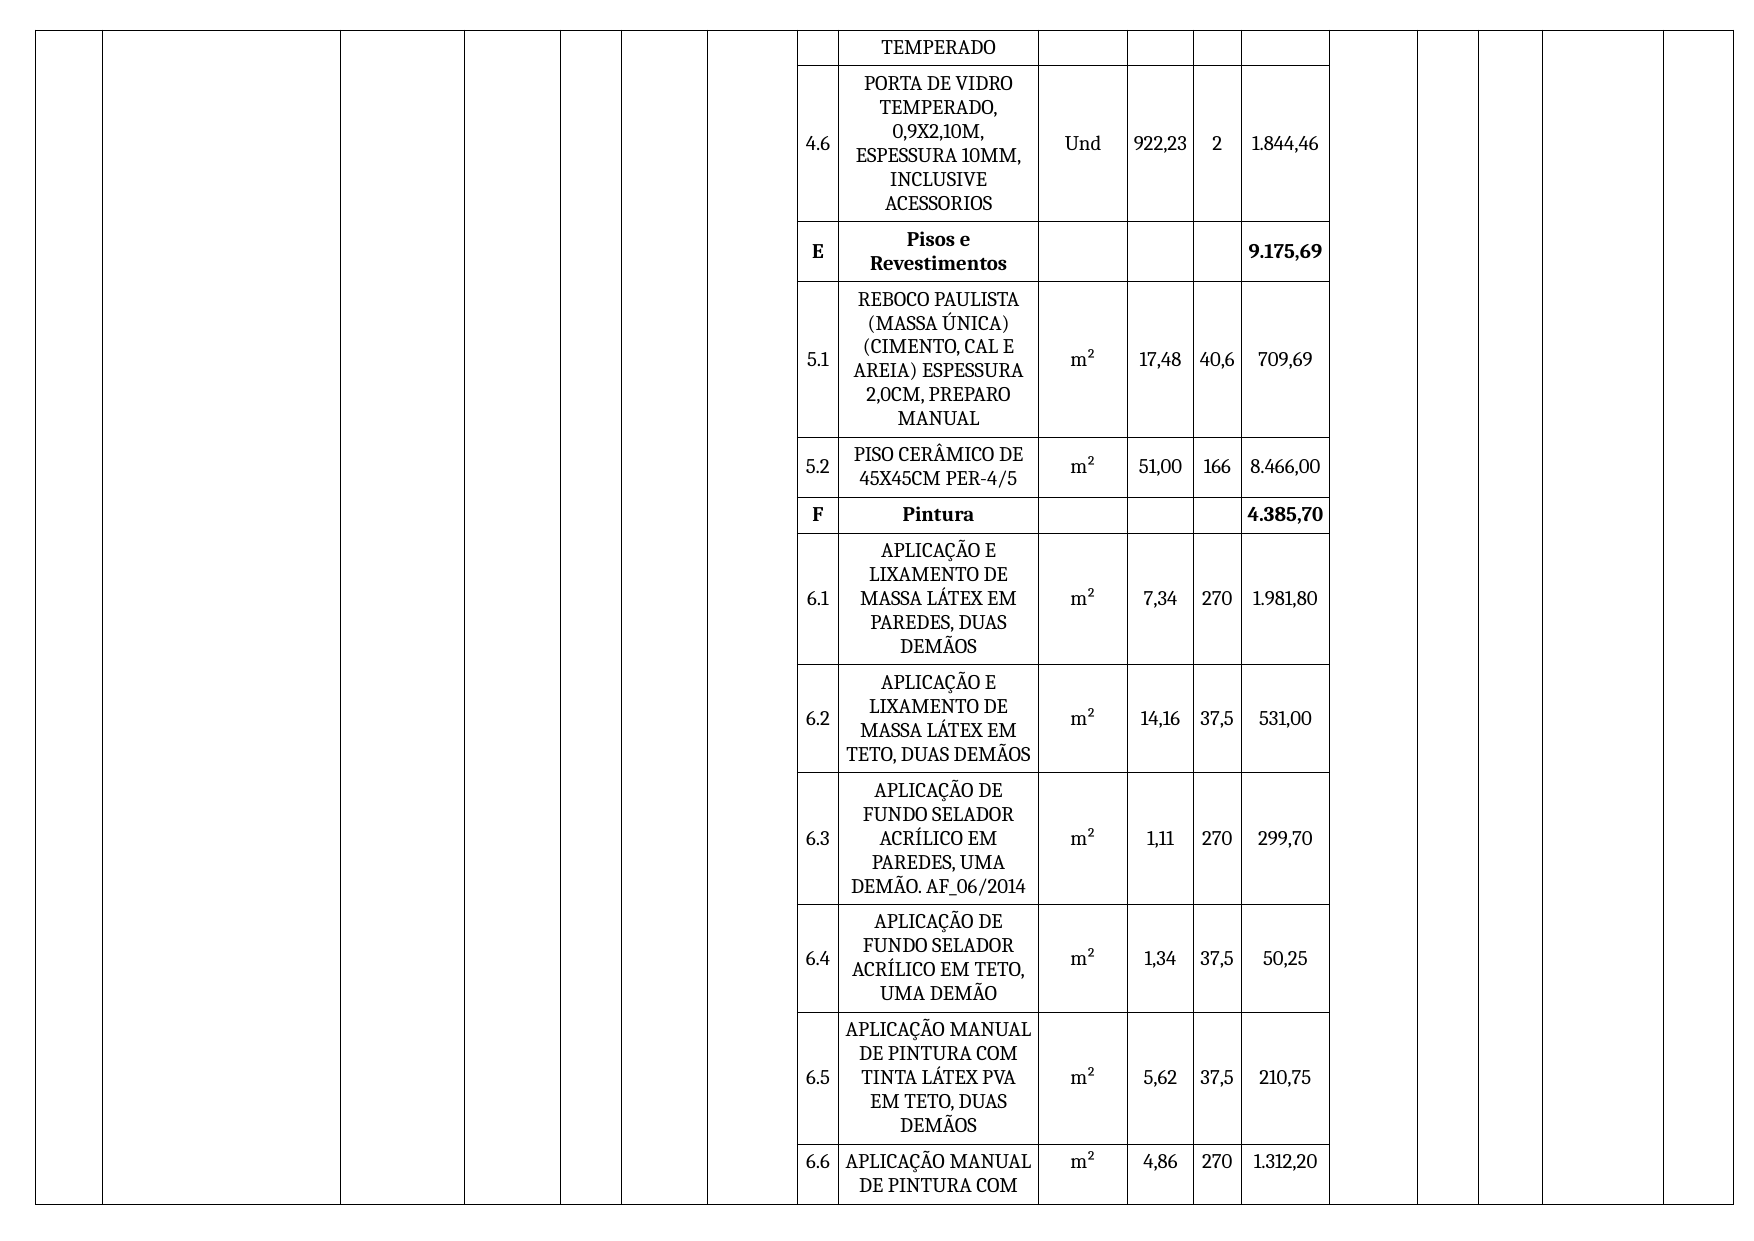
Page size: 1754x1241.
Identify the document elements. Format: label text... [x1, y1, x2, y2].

table_cell m² [1039, 1013, 1127, 1143]
table_cell 9.175,69 [1242, 222, 1329, 281]
table_cell [1039, 222, 1127, 281]
table_cell [465, 31, 560, 1203]
table_cell 166 [1194, 438, 1241, 497]
table_cell [1330, 31, 1417, 1203]
table_cell [1479, 31, 1542, 1203]
table_cell E [798, 222, 838, 281]
table_cell 4.385,70 [1242, 498, 1329, 533]
table_cell 922,23 [1128, 66, 1193, 221]
table_cell [798, 31, 838, 65]
table_cell TEMPERADO [839, 31, 1038, 65]
table_cell 6.5 [798, 1013, 838, 1143]
table_cell 1,34 [1128, 905, 1193, 1012]
table_cell PISO CERÂMICO DE 45X45CM PER-4/5 [839, 438, 1038, 497]
table_cell 4.6 [798, 66, 838, 221]
table_cell [1242, 31, 1329, 65]
table_cell 4,86 [1128, 1145, 1193, 1203]
table_cell 5.1 [798, 282, 838, 437]
table_cell F [798, 498, 838, 533]
table_cell 270 [1194, 534, 1241, 664]
table_cell APLICAÇÃO DE FUNDO SELADOR ACRÍLICO EM TETO, UMA DEMÃO [839, 905, 1038, 1012]
table_cell 1.312,20 [1242, 1145, 1329, 1203]
table_cell Pintura [839, 498, 1038, 533]
table_cell 531,00 [1242, 665, 1329, 772]
table_cell Und [1039, 66, 1127, 221]
table_cell 17,48 [1128, 282, 1193, 437]
table_cell 8.466,00 [1242, 438, 1329, 497]
table_cell [1664, 31, 1733, 1203]
table_cell 210,75 [1242, 1013, 1329, 1143]
table_cell [36, 31, 102, 1203]
table_cell APLICAÇÃO DE FUNDO SELADOR ACRÍLICO EM PAREDES, UMA DEMÃO. AF_06/2014 [839, 773, 1038, 904]
table_cell [1543, 31, 1663, 1203]
table_cell APLICAÇÃO E LIXAMENTO DE MASSA LÁTEX EM TETO, DUAS DEMÃOS [839, 665, 1038, 772]
table_cell [1194, 31, 1241, 65]
table_cell 37,5 [1194, 905, 1241, 1012]
table_cell 709,69 [1242, 282, 1329, 437]
table_cell m² [1039, 534, 1127, 664]
table_cell [341, 31, 464, 1203]
table_cell 299,70 [1242, 773, 1329, 904]
table_cell 2 [1194, 66, 1241, 221]
table_cell 37,5 [1194, 1013, 1241, 1143]
table_cell 37,5 [1194, 665, 1241, 772]
table_cell PORTA DE VIDRO TEMPERADO, 0,9X2,10M, ESPESSURA 10MM, INCLUSIVE ACESSORIOS [839, 66, 1038, 221]
table_cell [1039, 498, 1127, 533]
table_cell 270 [1194, 773, 1241, 904]
table_cell 40,6 [1194, 282, 1241, 437]
table_cell m² [1039, 438, 1127, 497]
table_cell [708, 31, 797, 1203]
table_cell [561, 31, 621, 1203]
table_cell [1418, 31, 1478, 1203]
table_cell 14,16 [1128, 665, 1193, 772]
table_cell REBOCO PAULISTA (MASSA ÚNICA) (CIMENTO, CAL E AREIA) ESPESSURA 2,0CM, PREPARO MANUAL [839, 282, 1038, 437]
table_cell APLICAÇÃO MANUAL DE PINTURA COM [839, 1145, 1038, 1203]
table_cell 6.3 [798, 773, 838, 904]
table_cell [622, 31, 707, 1203]
table_cell 5,62 [1128, 1013, 1193, 1143]
table_cell m² [1039, 282, 1127, 437]
table_cell m² [1039, 773, 1127, 904]
table_cell [1194, 222, 1241, 281]
table_cell m² [1039, 665, 1127, 772]
table_cell APLICAÇÃO E LIXAMENTO DE MASSA LÁTEX EM PAREDES, DUAS DEMÃOS [839, 534, 1038, 664]
table_cell 51,00 [1128, 438, 1193, 497]
table_cell APLICAÇÃO MANUAL DE PINTURA COM TINTA LÁTEX PVA EM TETO, DUAS DEMÃOS [839, 1013, 1038, 1143]
table_cell 1.981,80 [1242, 534, 1329, 664]
table_cell 6.2 [798, 665, 838, 772]
table_cell [103, 31, 340, 1203]
table_cell 6.4 [798, 905, 838, 1012]
table_cell 270 [1194, 1145, 1241, 1203]
table_cell 1.844,46 [1242, 66, 1329, 221]
table_cell m² [1039, 905, 1127, 1012]
table_cell 5.2 [798, 438, 838, 497]
table_cell m² [1039, 1145, 1127, 1203]
table_cell 50,25 [1242, 905, 1329, 1012]
table_cell [1128, 31, 1193, 65]
table_cell [1128, 498, 1193, 533]
table_cell [1128, 222, 1193, 281]
table_cell [1039, 31, 1127, 65]
table_cell 7,34 [1128, 534, 1193, 664]
table_cell [1194, 498, 1241, 533]
table_cell 6.1 [798, 534, 838, 664]
table_cell 1,11 [1128, 773, 1193, 904]
table_cell 6.6 [798, 1145, 838, 1203]
table_cell Pisos e Revestimentos [839, 222, 1038, 281]
